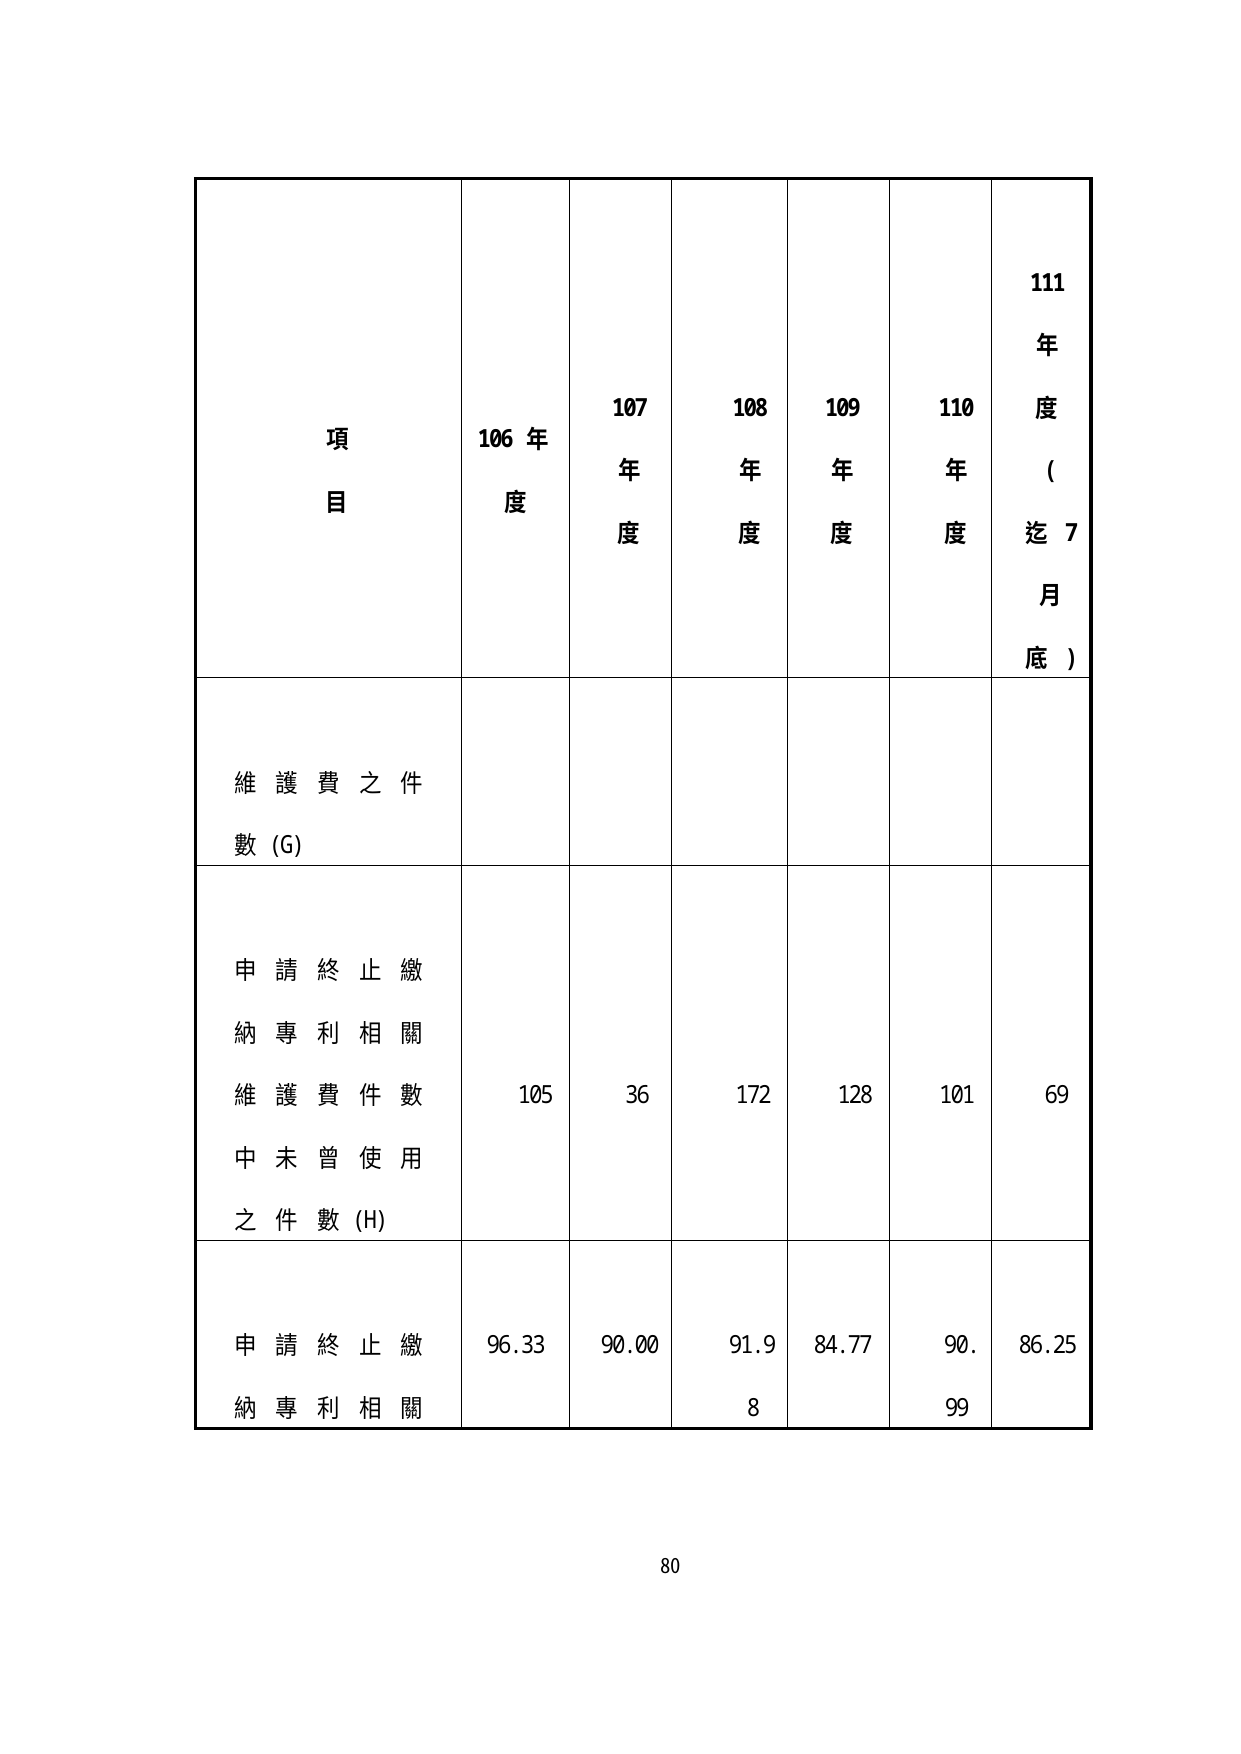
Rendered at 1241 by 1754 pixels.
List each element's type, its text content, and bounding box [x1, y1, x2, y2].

table_cell 申請終止繳納專利相關維護費件數中未曾使用之件數(H) [197, 866, 461, 1240]
table_cell [672, 678, 787, 865]
table_header 111年度 (迄7月底) [992, 180, 1089, 677]
table_cell [992, 678, 1089, 865]
table_cell 申請終止繳納專利相關 [197, 1241, 461, 1427]
table_cell 105 [462, 866, 569, 1240]
table_header 110年度 [890, 180, 991, 677]
table_cell 84.77 [788, 1241, 889, 1427]
table_cell 86.25 [992, 1241, 1089, 1427]
table_header 108年度 [672, 180, 787, 677]
table_cell 101 [890, 866, 991, 1240]
table_cell 172 [672, 866, 787, 1240]
table_cell [890, 678, 991, 865]
table_cell 96.33 [462, 1241, 569, 1427]
table_cell 維護費之件數(G) [197, 678, 461, 865]
table_cell [462, 678, 569, 865]
table_cell 69 [992, 866, 1089, 1240]
table_header 項 目 [197, 180, 461, 677]
table_cell 90.99 [890, 1241, 991, 1427]
table_cell 90.00 [570, 1241, 671, 1427]
table_cell 91.98 [672, 1241, 787, 1427]
table_cell [788, 678, 889, 865]
table_header 107年度 [570, 180, 671, 677]
table_header 109年度 [788, 180, 889, 677]
table_header 106年度 [462, 180, 569, 677]
table_cell 36 [570, 866, 671, 1240]
table_cell 128 [788, 866, 889, 1240]
table_cell [570, 678, 671, 865]
